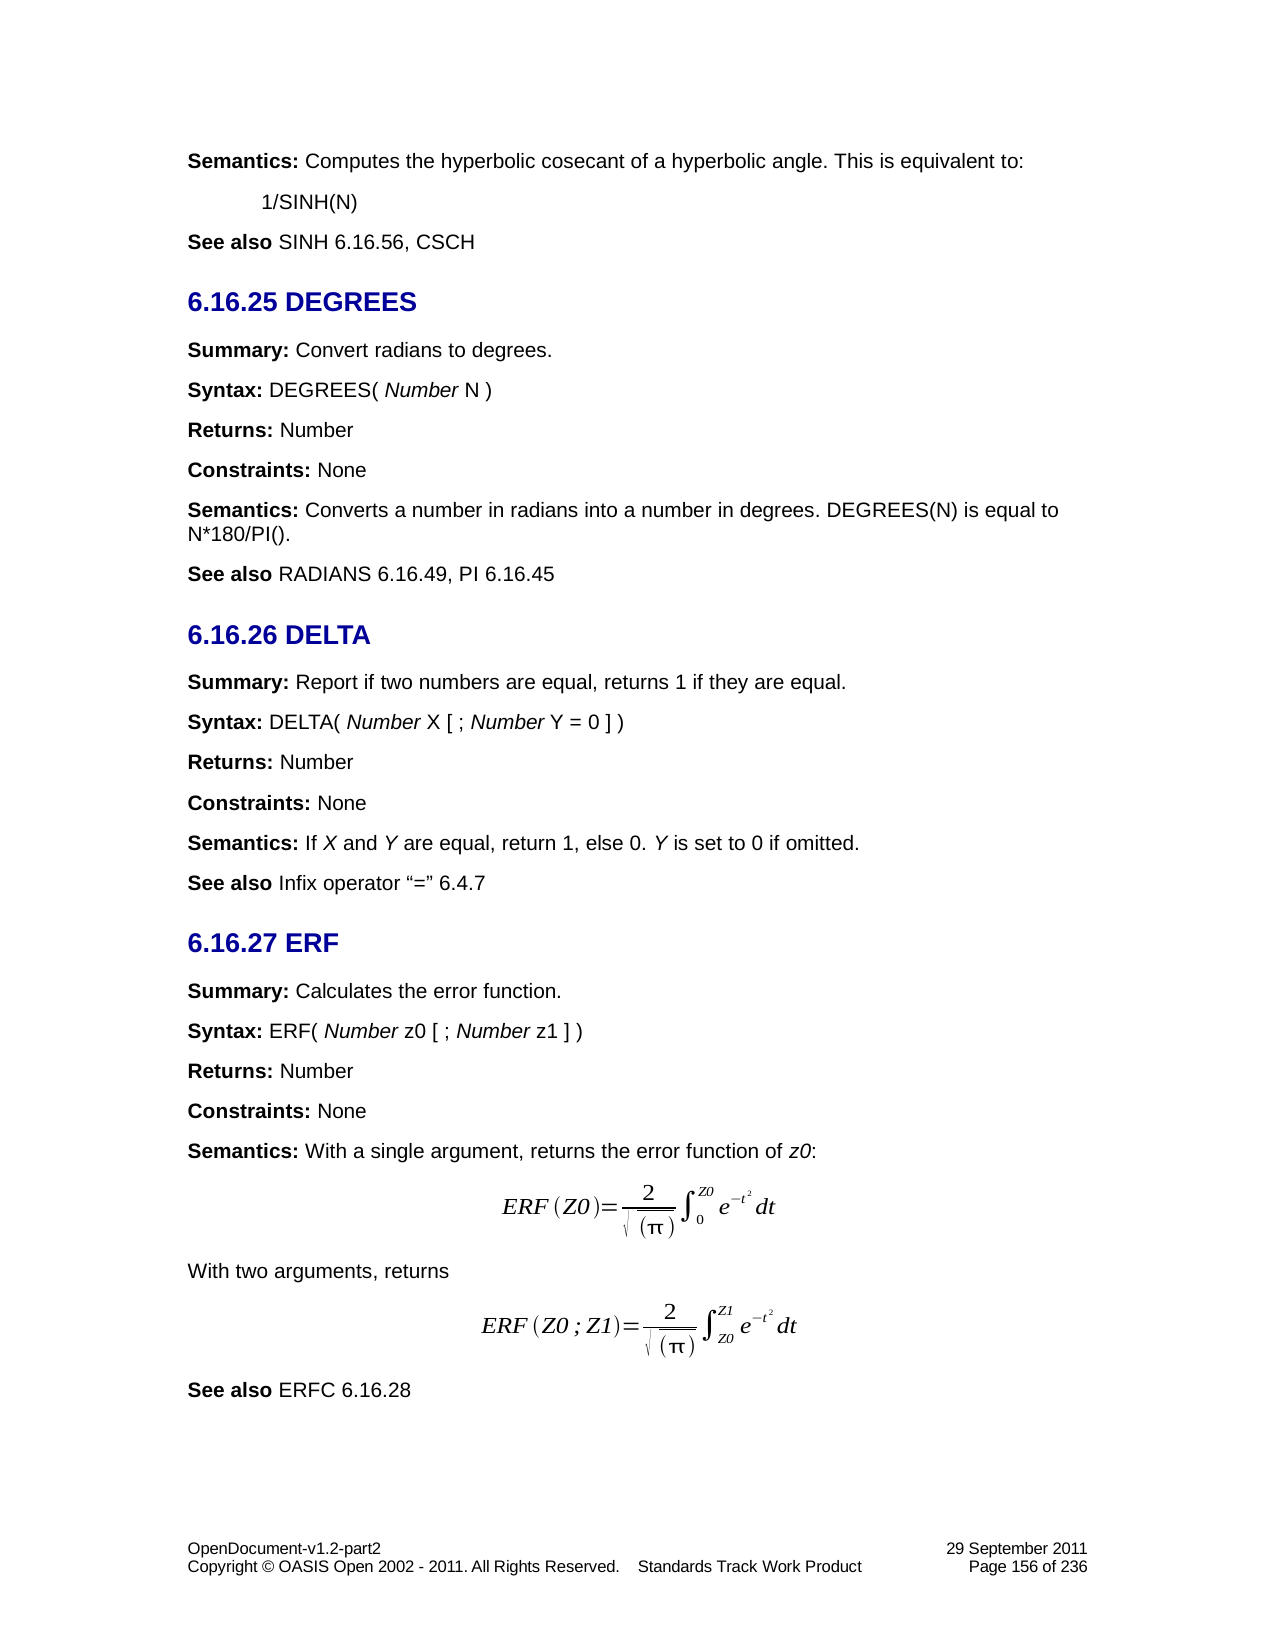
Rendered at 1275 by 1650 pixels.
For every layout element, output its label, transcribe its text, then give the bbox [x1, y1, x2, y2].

text Syntax: DELTA( Number X [ ; Number Y = 0 ] ) [187, 711, 1088, 734]
subtitle ERF [187, 928, 1088, 958]
text Semantics: Converts a number in radians into a number in degrees. DEGREES(N) is equal to N*180/PI(). [187, 499, 1088, 546]
text Summary: Report if two numbers are equal, returns 1 if they are equal. [187, 670, 1088, 694]
text Syntax: ERF( Number z0 [ ; Number z1 ] ) [187, 1019, 1088, 1043]
text See also ERFC 6.16.28 [187, 1378, 1088, 1402]
text Constraints: None [187, 1100, 1088, 1123]
text Syntax: DEGREES( Number N ) [187, 378, 1088, 402]
text Constraints: None [187, 459, 1088, 482]
subtitle DEGREES [187, 287, 1088, 317]
text See also RADIANS 6.16.49, PI 6.16.45 [187, 563, 1088, 586]
text See also SINH 6.16.56, CSCH [187, 230, 1088, 254]
text Summary: Calculates the error function. [187, 979, 1088, 1003]
text See also Infix operator “=” 6.4.7 [187, 871, 1088, 895]
text Constraints: None [187, 791, 1088, 814]
text Returns: Number [187, 1059, 1088, 1083]
text Summary: Convert radians to degrees. [187, 338, 1088, 362]
text With two arguments, returns [187, 1259, 1088, 1283]
text Semantics: With a single argument, returns the error function of z0: [187, 1140, 1088, 1163]
text 1/SINH(N) [187, 190, 1088, 214]
subtitle DELTA [187, 619, 1088, 649]
text Semantics: If X and Y are equal, return 1, else 0. Y is set to 0 if omitted. [187, 831, 1088, 855]
text Semantics: Computes the hyperbolic cosecant of a hyperbolic angle. This is equivalent to: [187, 150, 1088, 173]
text Returns: Number [187, 418, 1088, 442]
text Returns: Number [187, 751, 1088, 774]
